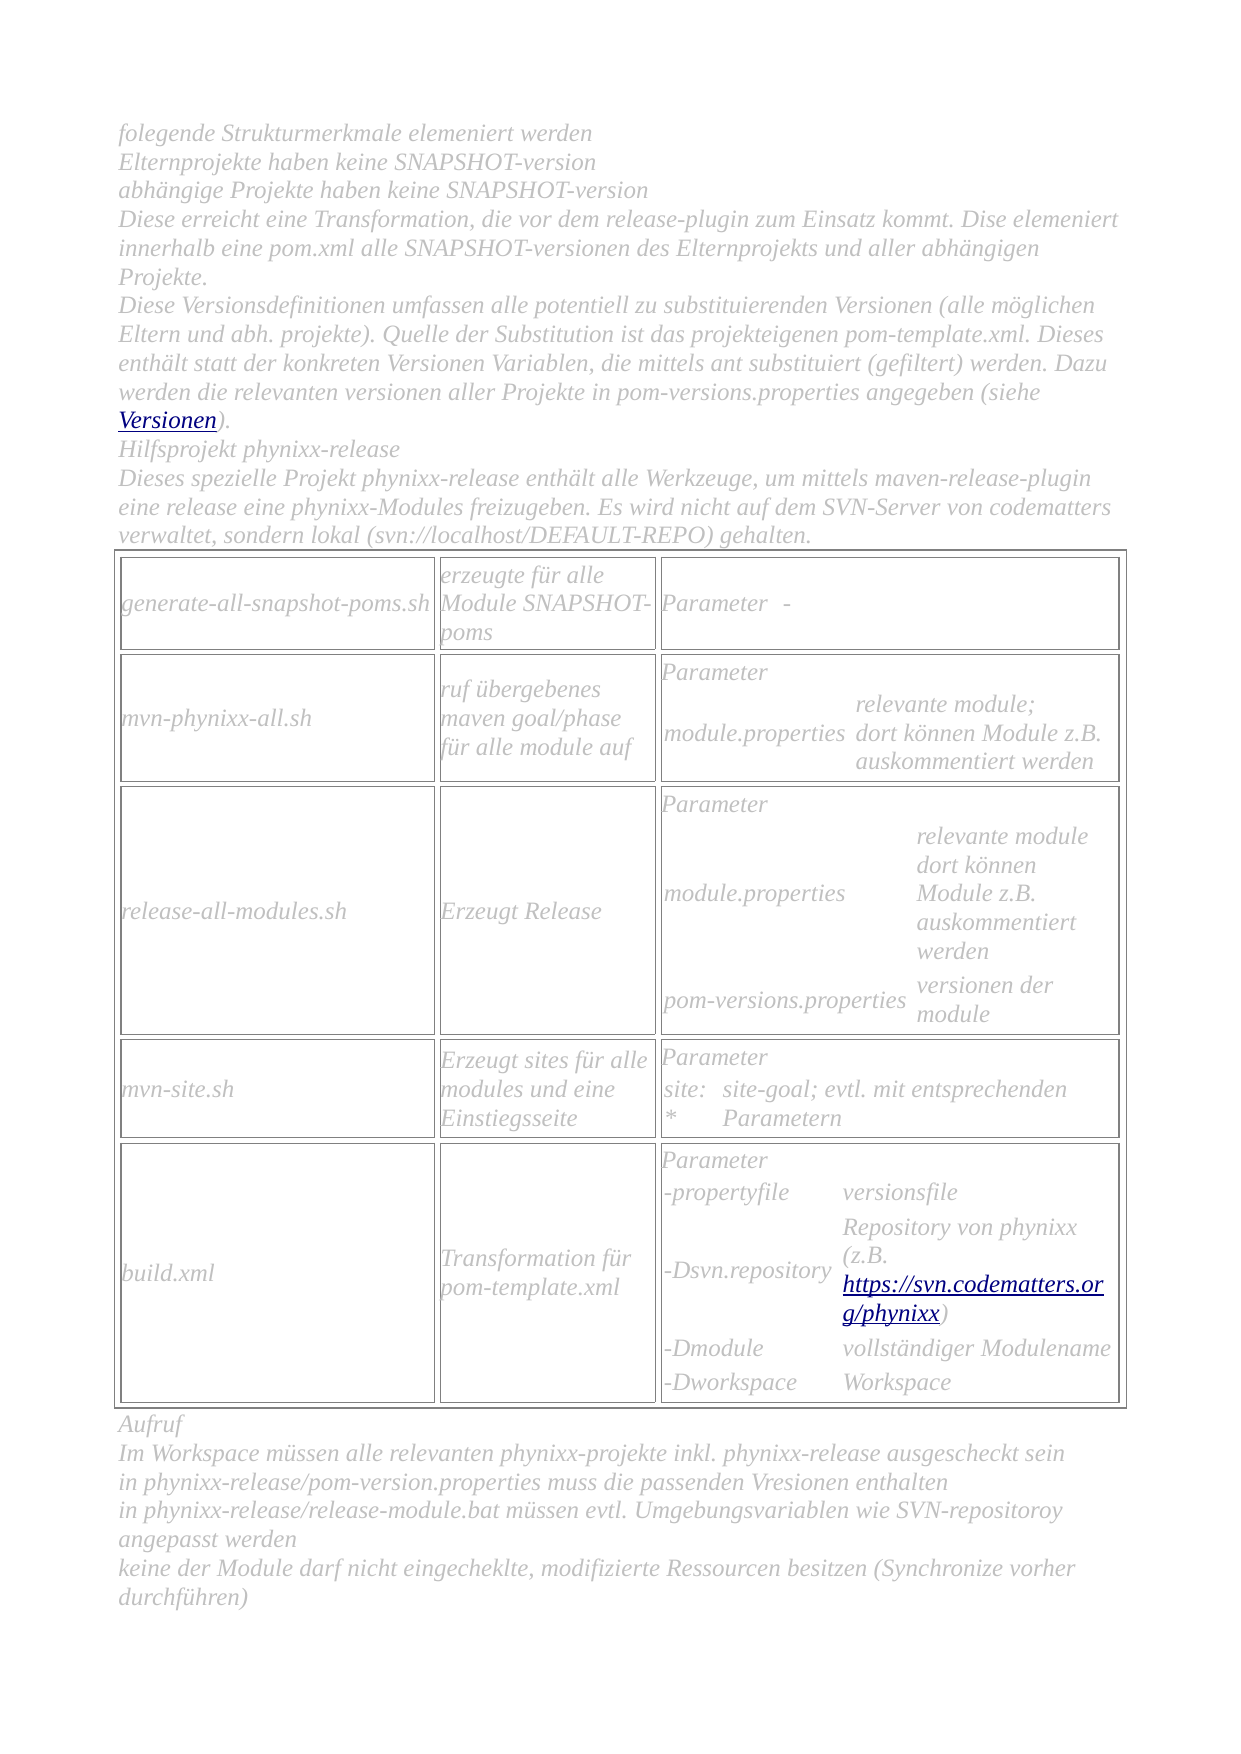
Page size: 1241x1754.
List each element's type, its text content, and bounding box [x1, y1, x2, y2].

table_cell Parameter [658, 1034, 1122, 1137]
text Diese erreicht eine Transformation, die vor dem release-plugin zum Einsatz kommt. Dise elemeniert innerhalb eine pom.xml alle SNAPSHOT-versionen des Elternprojekts und aller abhängigen Projekte. [118, 204, 1122, 291]
table_cell Workspace [840, 1364, 1118, 1399]
text Hilfsprojekt phynixx-release [118, 434, 1122, 463]
table_cell build.xml [118, 1137, 437, 1402]
table_header generate-all-snapshot-poms.sh [118, 551, 437, 649]
text Diese Versionsdefinitionen umfassen alle potentiell zu substituierenden Versionen (alle möglichen Eltern und abh. projekte). Quelle der Substitution ist das projekteigenen pom-template.xml. Dieses enthält statt der konkreten Versionen Variablen, die mittels ant substituiert (gefiltert) werden. Dazu werden die relevanten versionen aller Projekte in pom-versions.properties angegeben (siehe Versionen). [118, 291, 1122, 434]
table_header erzeugte für alle Module SNAPSHOT-poms [437, 551, 658, 649]
text in phynixx-release/pom-version.properties muss die passenden Vresionen enthalten [118, 1467, 1122, 1495]
table_cell vollständiger Modulename [840, 1330, 1118, 1364]
table_cell -Dsvn.repository [662, 1209, 839, 1330]
table_header site-goal; evtl. mit entsprechenden Parametern [720, 1071, 1118, 1134]
text in phynixx-release/release-module.bat müssen evtl. Umgebungsvariablen wie SVN-repositoroy angepasst werden [118, 1495, 1122, 1553]
table_cell Parameter [658, 649, 1122, 781]
text Dieses spezielle Projekt phynixx-release enthält alle Werkzeuge, um mittels maven-release-plugin eine release eine phynixx-Modules freizugeben. Es wird nicht auf dem SVN-Server von codematters verwaltet, sondern lokal (svn://localhost/DEFAULT-REPO) gehalten. [118, 463, 1122, 549]
table_cell Repository von phynixx (z.B. https://svn.codematters.org/phynixx) [840, 1209, 1118, 1330]
table_cell Erzeugt sites für alle modules und eine Einstiegsseite [437, 1034, 658, 1137]
table_cell release-all-modules.sh [118, 781, 437, 1034]
text Aufruf [118, 1409, 1122, 1438]
table_header Parameter - [658, 551, 1122, 649]
table_cell Transformation für pom-template.xml [437, 1137, 658, 1402]
text abhängige Projekte haben keine SNAPSHOT-version [118, 176, 1122, 204]
table_cell versionen der module [914, 968, 1118, 1031]
table_header -propertyfile [662, 1174, 839, 1209]
text keine der Module darf nicht eingecheklte, modifizierte Ressourcen besitzen (Synchronize vorher durchführen) [118, 1553, 1122, 1610]
table_cell ruf übergebenes maven goal/phase für alle module auf [437, 649, 658, 781]
text Elternprojekte haben keine SNAPSHOT-version [118, 147, 1122, 176]
table_header site:* [662, 1071, 719, 1134]
table_cell mvn-phynixx-all.sh [118, 649, 437, 781]
table_cell Parameter [658, 781, 1122, 1034]
table_cell mvn-site.sh [118, 1034, 437, 1137]
table_header versionsfile [840, 1174, 1118, 1209]
table_header module.properties [662, 686, 852, 778]
table_cell Erzeugt Release [437, 781, 658, 1034]
text folegende Strukturmerkmale elemeniert werden [118, 118, 1122, 147]
table_cell pom-versions.properties [662, 968, 913, 1031]
table_header relevante module; dort können Module z.B. auskommentiert werden [853, 686, 1118, 778]
text Im Workspace müssen alle relevanten phynixx-projekte inkl. phynixx-release ausgescheckt sein [118, 1438, 1122, 1467]
table_header relevante module dort können Module z.B. auskommentiert werden [914, 818, 1118, 968]
table_cell Parameter [658, 1137, 1122, 1402]
table_cell -Dworkspace [662, 1364, 839, 1399]
table_cell -Dmodule [662, 1330, 839, 1364]
table_header module.properties [662, 818, 913, 968]
